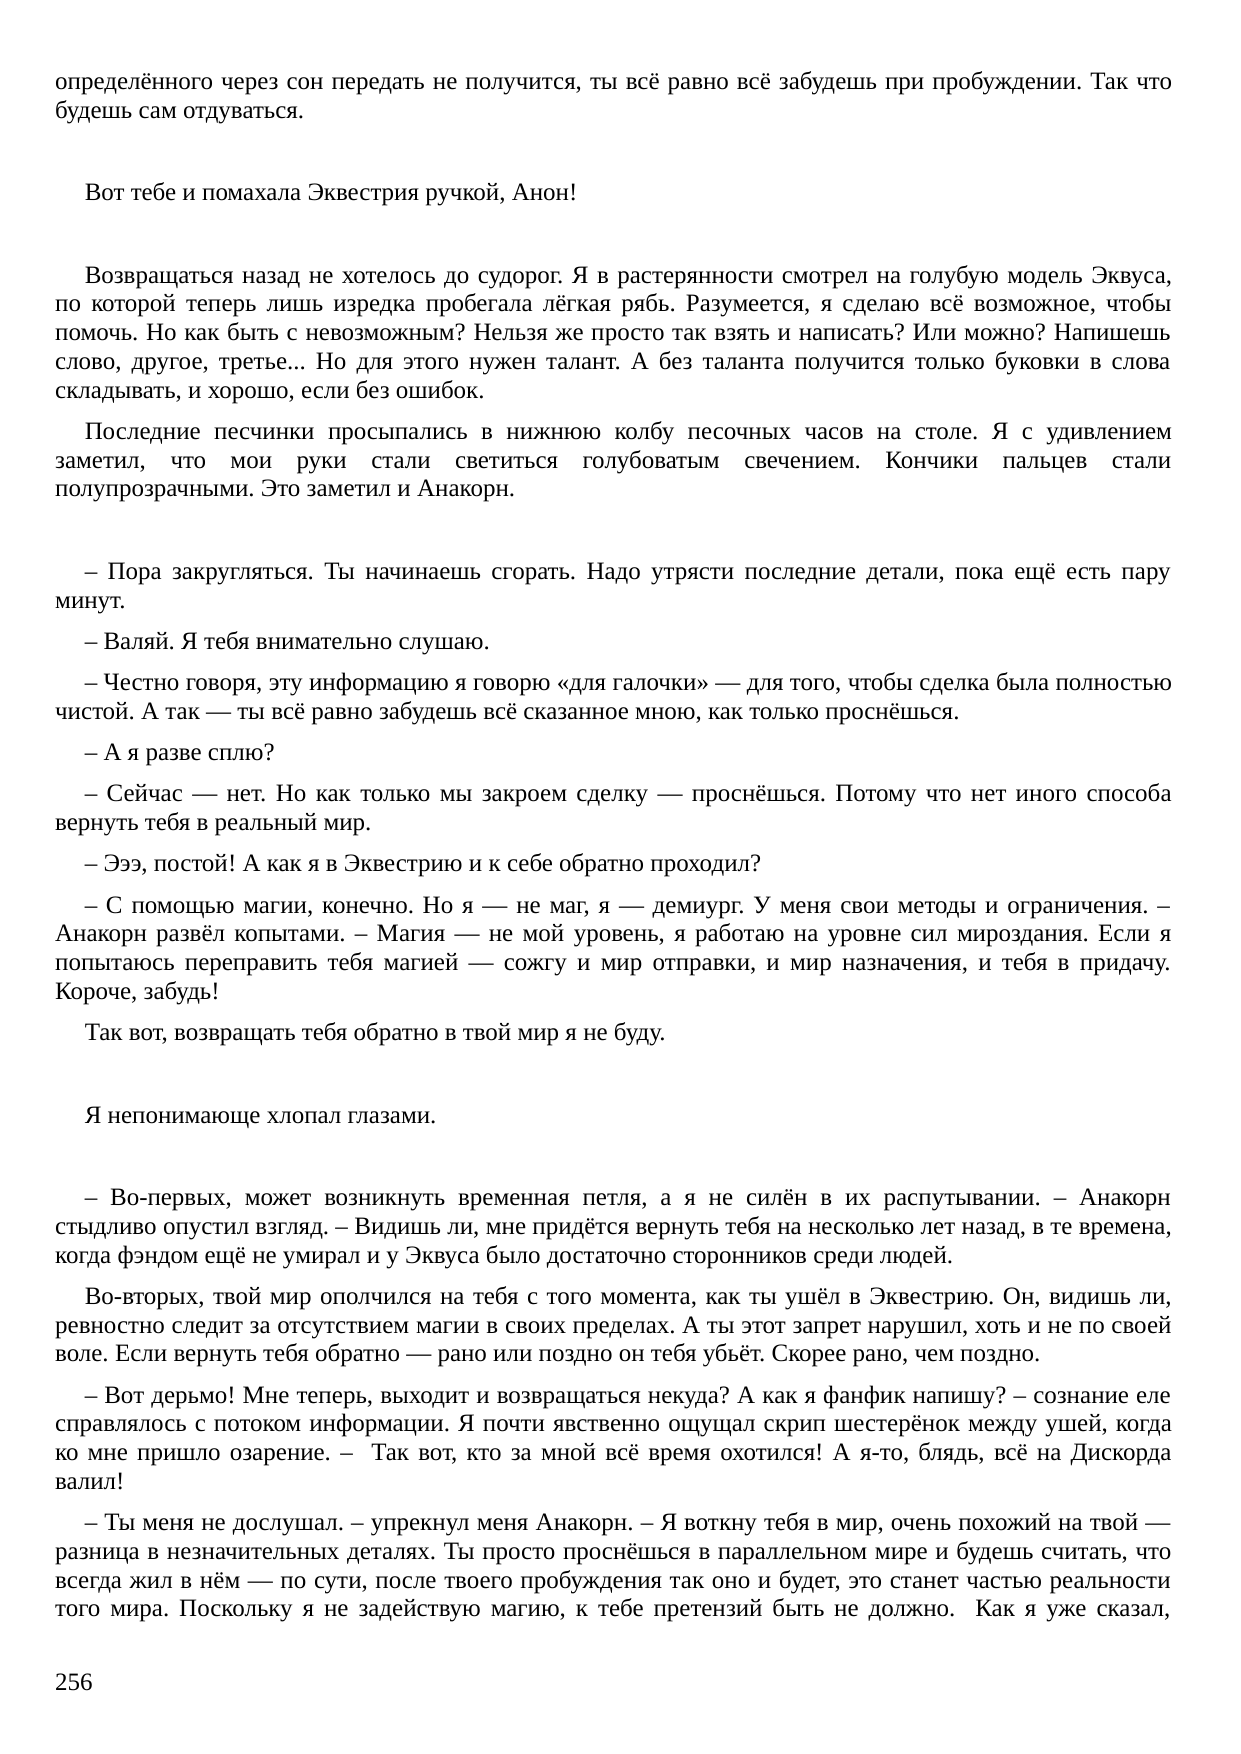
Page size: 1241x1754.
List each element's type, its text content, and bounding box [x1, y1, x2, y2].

text – С помощью магии, конечно. Но я — не маг, я — демиург. У меня свои методы и ограничения. – Анакорн развёл копытами. – Магия — не мой уровень, я работаю на уровне сил мироздания. Если я попытаюсь переправить тебя магией — сожгу и мир отправки, и мир назначения, и тебя в придачу. Короче, забудь! [55, 890, 1173, 1005]
text Возвращаться назад не хотелось до судорог. Я в растерянности смотрел на голубую модель Эквуса, по которой теперь лишь изредка пробегала лёгкая рябь. Разумеется, я сделаю всё возможное, чтобы помочь. Но как быть с невозможным? Нельзя же просто так взять и написать? Или можно? Напишешь слово, другое, третье... Но для этого нужен талант. А без таланта получится только буковки в слова складывать, и хорошо, если без ошибок. [55, 260, 1173, 403]
text – Ты меня не дослушал. – упрекнул меня Анакорн. – Я воткну тебя в мир, очень похожий на твой — разница в незначительных деталях. Ты просто проснёшься в параллельном мире и будешь считать, что всегда жил в нём — по сути, после твоего пробуждения так оно и будет, это станет частью реальности того мира. Поскольку я не задействую магию, к тебе претензий быть не должно. Как я уже сказал, [55, 1507, 1173, 1622]
text Я непонимающе хлопал глазами. [55, 1100, 1173, 1128]
text – Честно говоря, эту информацию я говорю «для галочки» — для того, чтобы сделка была полностью чистой. А так — ты всё равно забудешь всё сказанное мною, как только проснёшься. [55, 667, 1173, 725]
text – Пора закругляться. Ты начинаешь сгорать. Надо утрясти последние детали, пока ещё есть пару минут. [55, 556, 1173, 613]
text – Эээ, постой! А как я в Эквестрию и к себе обратно проходил? [55, 848, 1173, 877]
text Последние песчинки просыпались в нижнюю колбу песочных часов на столе. Я с удивлением заметил, что мои руки стали светиться голубоватым свечением. Кончики пальцев стали полупрозрачными. Это заметил и Анакорн. [55, 416, 1173, 502]
text Так вот, возвращать тебя обратно в твой мир я не буду. [55, 1017, 1173, 1046]
text – А я разве сплю? [55, 737, 1173, 766]
text Вот тебе и помахала Эквестрия ручкой, Анон! [55, 177, 1173, 206]
text Во-вторых, твой мир ополчился на тебя с того момента, как ты ушёл в Эквестрию. Он, видишь ли, ревностно следит за отсутствием магии в своих пределах. А ты этот запрет нарушил, хоть и не по своей воле. Если вернуть тебя обратно — рано или поздно он тебя убьёт. Скорее рано, чем поздно. [55, 1281, 1173, 1367]
text – Сейчас — нет. Но как только мы закроем сделку — проснёшься. Потому что нет иного способа вернуть тебя в реальный мир. [55, 778, 1173, 836]
text – Во-первых, может возникнуть временная петля, а я не силён в их распутывании. – Анакорн стыдливо опустил взгляд. – Видишь ли, мне придётся вернуть тебя на несколько лет назад, в те времена, когда фэндом ещё не умирал и у Эквуса было достаточно сторонников среди людей. [55, 1182, 1173, 1268]
text – Вот дерьмо! Мне теперь, выходит и возвращаться некуда? А как я фанфик напишу? – сознание еле справлялось с потоком информации. Я почти явственно ощущал скрип шестерёнок между ушей, когда ко мне пришло озарение. – Так вот, кто за мной всё время охотился! А я-то, блядь, всё на Дискорда валил! [55, 1380, 1173, 1495]
text определённого через сон передать не получится, ты всё равно всё забудешь при пробуждении. Так что будешь сам отдуваться. [55, 66, 1173, 123]
text – Валяй. Я тебя внимательно слушаю. [55, 626, 1173, 655]
